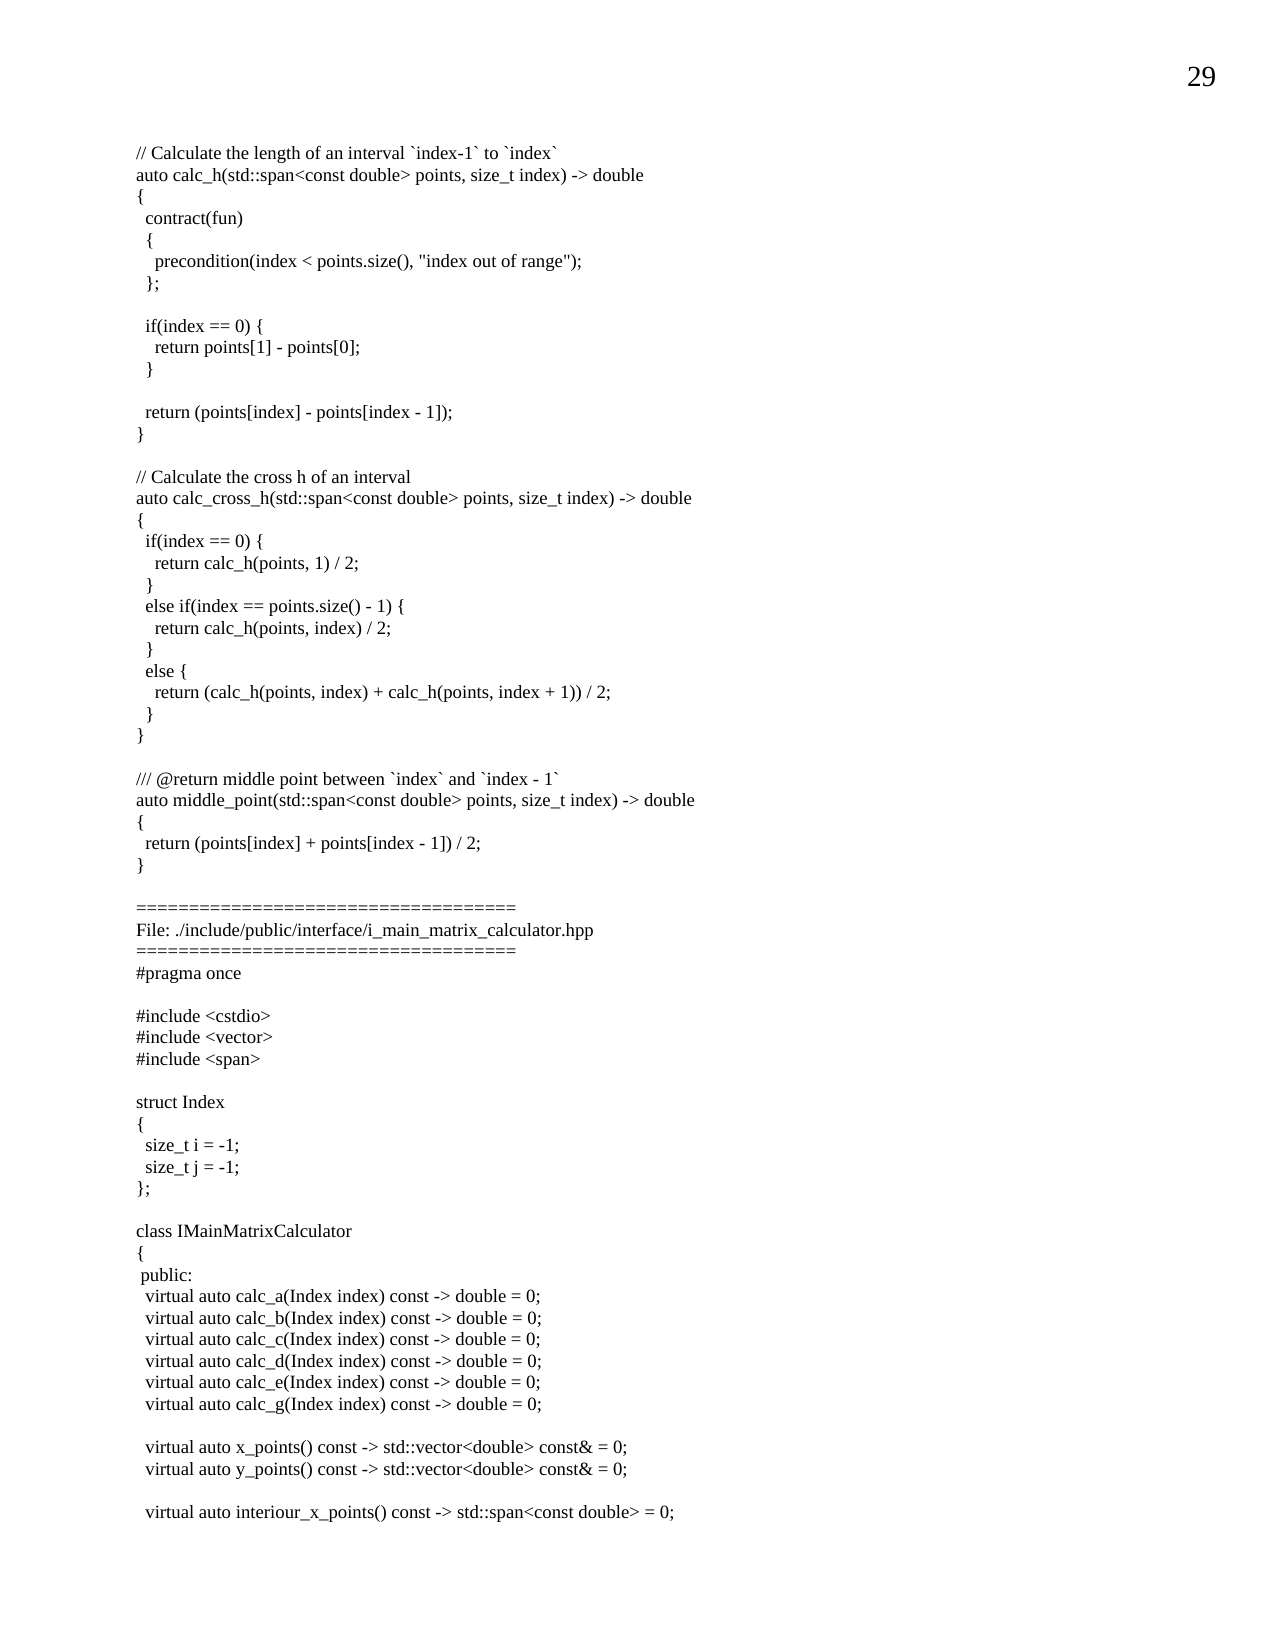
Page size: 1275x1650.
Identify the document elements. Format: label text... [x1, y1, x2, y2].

text virtual auto calc_e(Index index) const -> double = 0; [133, 1371, 1214, 1393]
text auto calc_h(std::span<const double> points, size_t index) -> double [133, 164, 1214, 185]
text } [133, 703, 1214, 724]
text virtual auto calc_g(Index index) const -> double = 0; [133, 1393, 1214, 1414]
text { [133, 811, 1214, 832]
text return points[1] - points[0]; [133, 336, 1214, 358]
text virtual auto calc_c(Index index) const -> double = 0; [133, 1328, 1214, 1350]
text class IMainMatrixCalculator [133, 1220, 1214, 1242]
text size_t j = -1; [133, 1156, 1214, 1177]
text }; [133, 272, 1214, 293]
text } [133, 573, 1214, 595]
text } [133, 358, 1214, 379]
text { [133, 1112, 1214, 1134]
text #pragma once [133, 962, 1214, 983]
text contract(fun) [133, 207, 1214, 228]
text virtual auto x_points() const -> std::vector<double> const& = 0; [133, 1436, 1214, 1457]
text return calc_h(points, 1) / 2; [133, 552, 1214, 573]
text else { [133, 660, 1214, 681]
text { [133, 228, 1214, 250]
text return (calc_h(points, index) + calc_h(points, index + 1)) / 2; [133, 681, 1214, 703]
text }; [133, 1177, 1214, 1199]
text virtual auto interiour_x_points() const -> std::span<const double> = 0; [133, 1501, 1214, 1522]
text #include <vector> [133, 1026, 1214, 1048]
text ==================================== [133, 897, 1214, 918]
text public: [133, 1263, 1214, 1285]
text else if(index == points.size() - 1) { [133, 595, 1214, 617]
text if(index == 0) { [133, 530, 1214, 552]
text File: ./include/public/interface/i_main_matrix_calculator.hpp [133, 918, 1214, 940]
text virtual auto y_points() const -> std::vector<double> const& = 0; [133, 1457, 1214, 1479]
text /// @return middle point between `index` and `index - 1` [133, 767, 1214, 789]
text struct Index [133, 1091, 1214, 1112]
text } [133, 638, 1214, 660]
text { [133, 509, 1214, 530]
text #include <span> [133, 1048, 1214, 1069]
text // Calculate the cross h of an interval [133, 466, 1214, 487]
text } [133, 422, 1214, 444]
text auto middle_point(std::span<const double> points, size_t index) -> double [133, 789, 1214, 811]
text auto calc_cross_h(std::span<const double> points, size_t index) -> double [133, 487, 1214, 509]
text if(index == 0) { [133, 315, 1214, 336]
text } [133, 854, 1214, 875]
text ==================================== [133, 940, 1214, 962]
text virtual auto calc_b(Index index) const -> double = 0; [133, 1307, 1214, 1328]
text virtual auto calc_a(Index index) const -> double = 0; [133, 1285, 1214, 1307]
text { [133, 185, 1214, 207]
text virtual auto calc_d(Index index) const -> double = 0; [133, 1350, 1214, 1371]
text return calc_h(points, index) / 2; [133, 617, 1214, 638]
text } [133, 724, 1214, 746]
text return (points[index] + points[index - 1]) / 2; [133, 832, 1214, 854]
text precondition(index < points.size(), "index out of range"); [133, 250, 1214, 272]
text return (points[index] - points[index - 1]); [133, 401, 1214, 422]
text #include <cstdio> [133, 1005, 1214, 1026]
text // Calculate the length of an interval `index-1` to `index` [133, 142, 1214, 164]
text { [133, 1242, 1214, 1263]
text size_t i = -1; [133, 1134, 1214, 1156]
